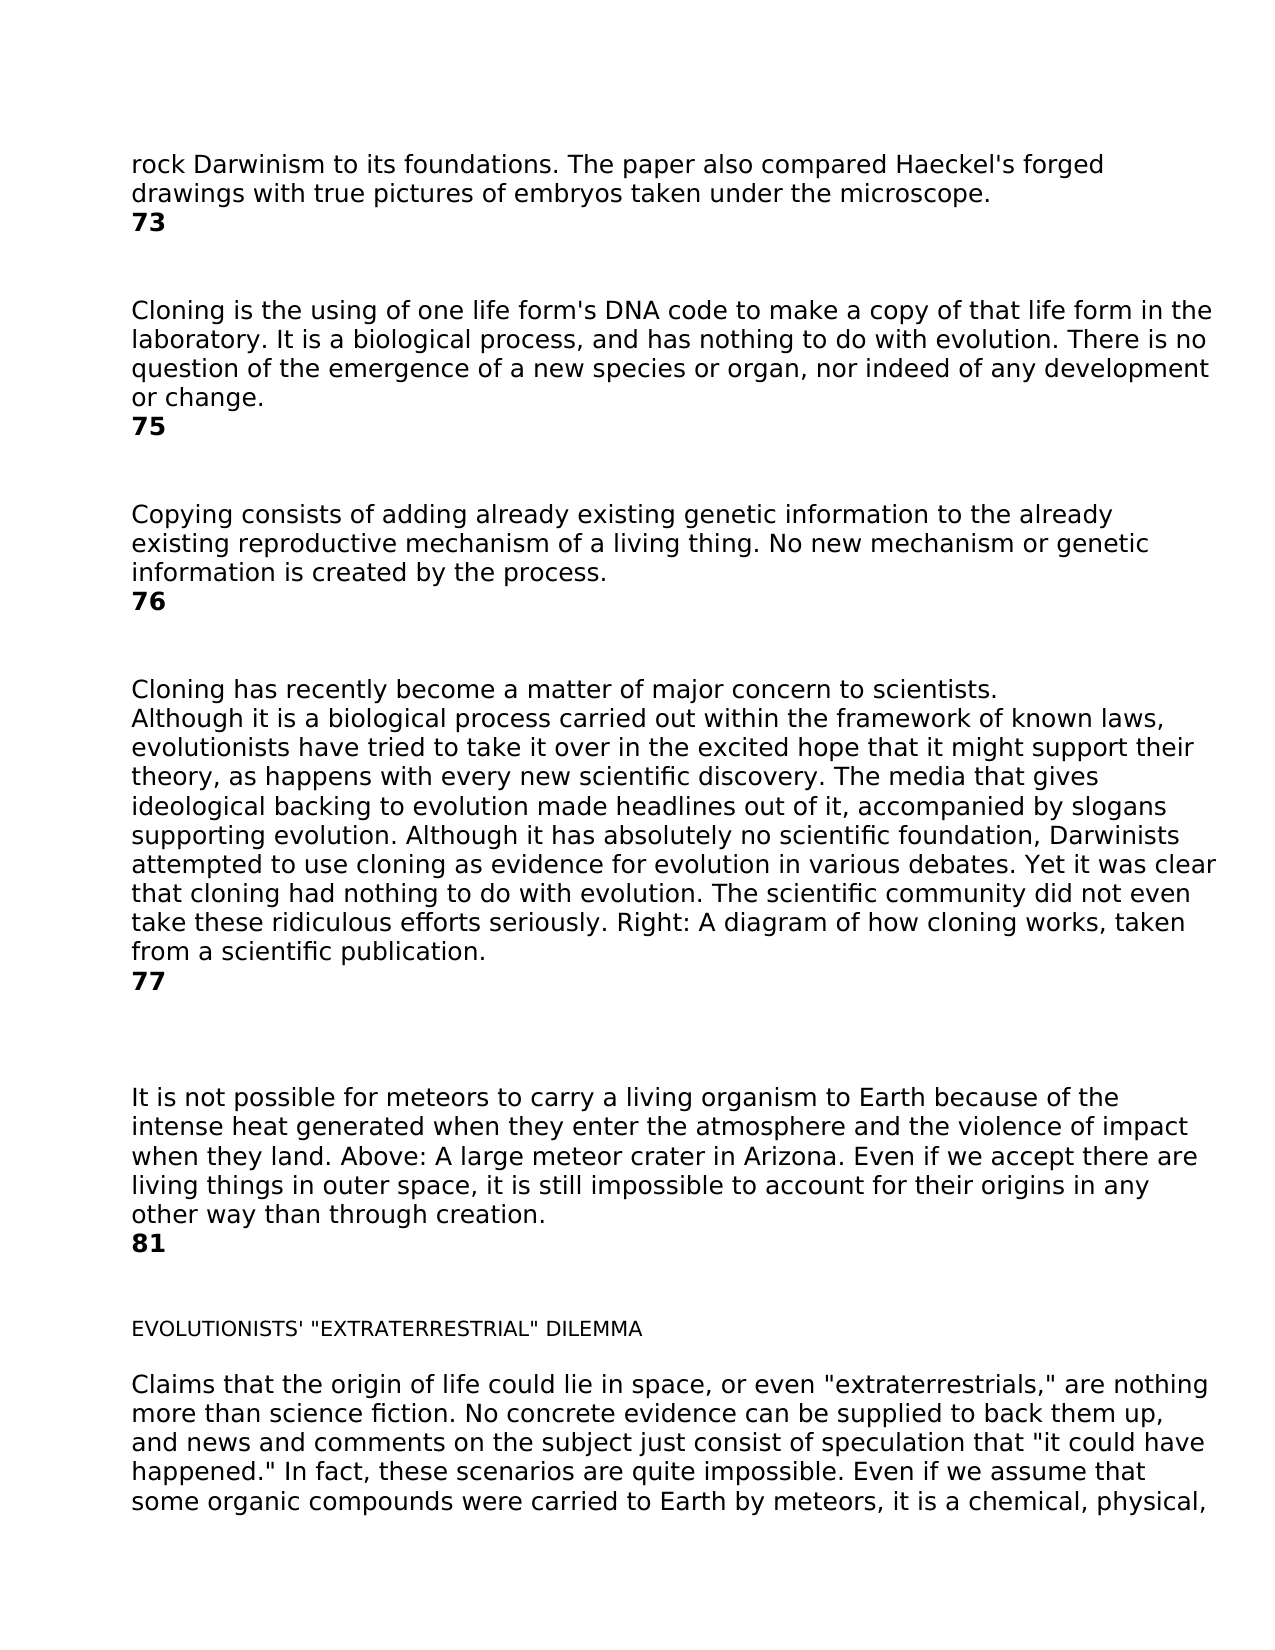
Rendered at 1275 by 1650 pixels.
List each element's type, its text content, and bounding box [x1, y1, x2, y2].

text Although it is a biological process carried out within the framework of known laws, evolutionists have tried to take it over in the excited hope that it might support their theory, as happens with every new scientific discovery. The media that gives ideological backing to evolution made headlines out of it, accompanied by slogans supporting evolution. Although it has absolutely no scientific foundation, Darwinists attempted to use cloning as evidence for evolution in various debates. Yet it was clear that cloning had nothing to do with evolution. The scientific community did not even take these ridiculous efforts seriously. Right: A diagram of how cloning works, taken from a scientific publication. [131, 704, 1219, 967]
text 76 [131, 587, 1219, 617]
text 81 [131, 1229, 1219, 1258]
text Claims that the origin of life could lie in space, or even "extraterrestrials," are nothing more than science fiction. No concrete evidence can be supplied to back them up, and news and comments on the subject just consist of speculation that "it could have happened." In fact, these scenarios are quite impossible. Even if we assume that some organic compounds were carried to Earth by meteors, it is a chemical, physical, [131, 1370, 1219, 1516]
text Copying consists of adding already existing genetic information to the already existing reproductive mechanism of a living thing. No new mechanism or genetic information is created by the process. [131, 500, 1219, 587]
text rock Darwinism to its foundations. The paper also compared Haeckel's forged drawings with true pictures of embryos taken under the microscope. [131, 150, 1219, 208]
text Cloning has recently become a matter of major concern to scientists. [131, 675, 1219, 704]
text Cloning is the using of one life form's DNA code to make a copy of that life form in the laboratory. It is a biological process, and has nothing to do with evolution. There is no question of the emergence of a new species or organ, nor indeed of any development or change. [131, 296, 1219, 412]
text It is not possible for meteors to carry a living organism to Earth because of the intense heat generated when they enter the atmosphere and the violence of impact when they land. Above: A large meteor crater in Arizona. Even if we accept there are living things in outer space, it is still impossible to account for their origins in any other way than through creation. [131, 1083, 1219, 1229]
text 73 [131, 208, 1219, 237]
text EVOLUTIONISTS' "EXTRATERRESTRIAL" DILEMMA [131, 1317, 1219, 1341]
text 75 [131, 412, 1219, 442]
text 77 [131, 967, 1219, 996]
